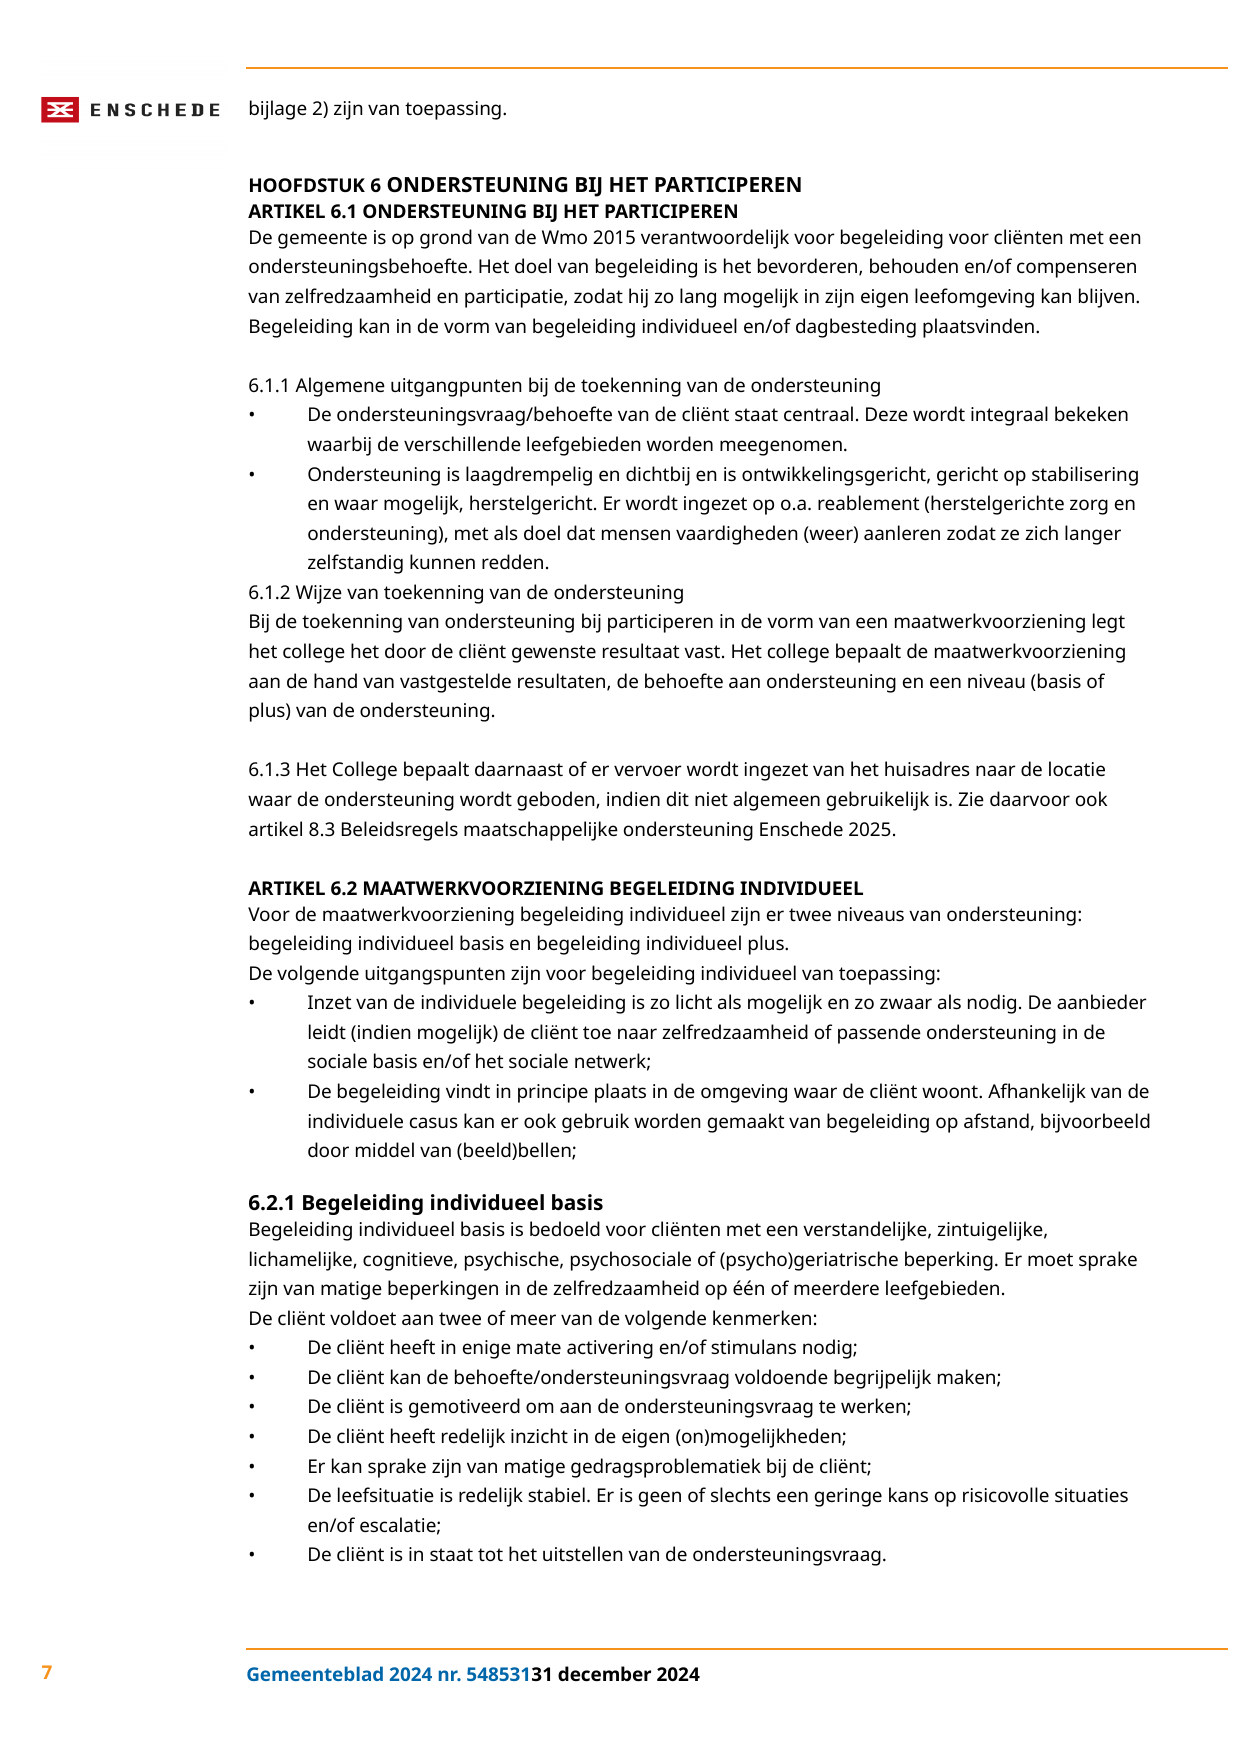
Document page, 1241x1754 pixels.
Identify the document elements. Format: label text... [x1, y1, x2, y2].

list De cliënt is gemotiveerd om aan de ondersteuningsvraag te werken; [248, 1394, 1152, 1419]
text 6.2.1 Begeleiding individueel basis [248, 1188, 1152, 1216]
text bijlage 2) zijn van toepassing. [248, 95, 1152, 121]
list De ondersteuningsvraag/behoefte van de cliënt staat centraal. Deze wordt integraal bekeken waarbij de verschillende leefgebieden worden meegenomen. [248, 402, 1152, 457]
list De leefsituatie is redelijk stabiel. Er is geen of slechts een geringe kans op risicovolle situaties en/of escalatie; [248, 1482, 1152, 1538]
text Voor de maatwerkvoorziening begeleiding individueel zijn er twee niveaus van ondersteuning: begeleiding individueel basis en begeleiding individueel plus. [248, 901, 1152, 956]
text 6.1.1 Algemene uitgangpunten bij de toekenning van de ondersteuning [248, 372, 1152, 398]
text 6.1.3 Het College bepaalt daarnaast of er vervoer wordt ingezet van het huisadres naar de locatie waar de ondersteuning wordt geboden, indien dit niet algemeen gebruikelijk is. Zie daarvoor ook artikel 8.3 Beleidsregels maatschappelijke ondersteuning Enschede 2025. [248, 757, 1152, 842]
text HOOFDSTUK 6 ONDERSTEUNING BIJ HET PARTICIPEREN [248, 170, 1152, 198]
text De volgende uitgangspunten zijn voor begeleiding individueel van toepassing: [248, 960, 1152, 986]
text 6.1.2 Wijze van toekenning van de ondersteuning [248, 579, 1152, 605]
text ARTIKEL 6.1 ONDERSTEUNING BIJ HET PARTICIPEREN [248, 198, 1152, 224]
list De cliënt kan de behoefte/ondersteuningsvraag voldoende begrijpelijk maken; [248, 1364, 1152, 1390]
text ARTIKEL 6.2 MAATWERKVOORZIENING BEGELEIDING INDIVIDUEEL [248, 875, 1152, 901]
text De gemeente is op grond van de Wmo 2015 verantwoordelijk voor begeleiding voor cliënten met een ondersteuningsbehoefte. Het doel van begeleiding is het bevorderen, behouden en/of compenseren van zelfredzaamheid en participatie, zodat hij zo lang mogelijk in zijn eigen leefomgeving kan blijven. Begeleiding kan in de vorm van begeleiding individueel en/of dagbesteding plaatsvinden. [248, 224, 1152, 339]
text Begeleiding individueel basis is bedoeld voor cliënten met een verstandelijke, zintuigelijke, lichamelijke, cognitieve, psychische, psychosociale of (psycho)geriatrische beperking. Er moet sprake zijn van matige beperkingen in de zelfredzaamheid op één of meerdere leefgebieden. [248, 1216, 1152, 1301]
list De begeleiding vindt in principe plaats in de omgeving waar de cliënt woont. Afhankelijk van de individuele casus kan er ook gebruik worden gemaakt van begeleiding op afstand, bijvoorbeeld door middel van (beeld)bellen; [248, 1078, 1152, 1163]
list Er kan sprake zijn van matige gedragsproblematiek bij de cliënt; [248, 1453, 1152, 1479]
list De cliënt heeft in enige mate activering en/of stimulans nodig; [248, 1334, 1152, 1360]
list De cliënt heeft redelijk inzicht in de eigen (on)mogelijkheden; [248, 1423, 1152, 1449]
text Bij de toekenning van ondersteuning bij participeren in de vorm van een maatwerkvoorziening legt het college het door de cliënt gewenste resultaat vast. Het college bepaalt de maatwerkvoorziening aan de hand van vastgestelde resultaten, de behoefte aan ondersteuning en een niveau (basis of plus) van de ondersteuning. [248, 609, 1152, 723]
picture [41, 47, 231, 172]
text De cliënt voldoet aan twee of meer van de volgende kenmerken: [248, 1305, 1152, 1331]
list Inzet van de individuele begeleiding is zo licht als mogelijk en zo zwaar als nodig. De aanbieder leidt (indien mogelijk) de cliënt toe naar zelfredzaamheid of passende ondersteuning in de sociale basis en/of het sociale netwerk; [248, 989, 1152, 1074]
list Ondersteuning is laagdrempelig en dichtbij en is ontwikkelingsgericht, gericht op stabilisering en waar mogelijk, herstelgericht. Er wordt ingezet op o.a. reablement (herstelgerichte zorg en ondersteuning), met als doel dat mensen vaardigheden (weer) aanleren zodat ze zich langer zelfstandig kunnen redden. [248, 461, 1152, 575]
list De cliënt is in staat tot het uitstellen van de ondersteuningsvraag. [248, 1542, 1152, 1567]
